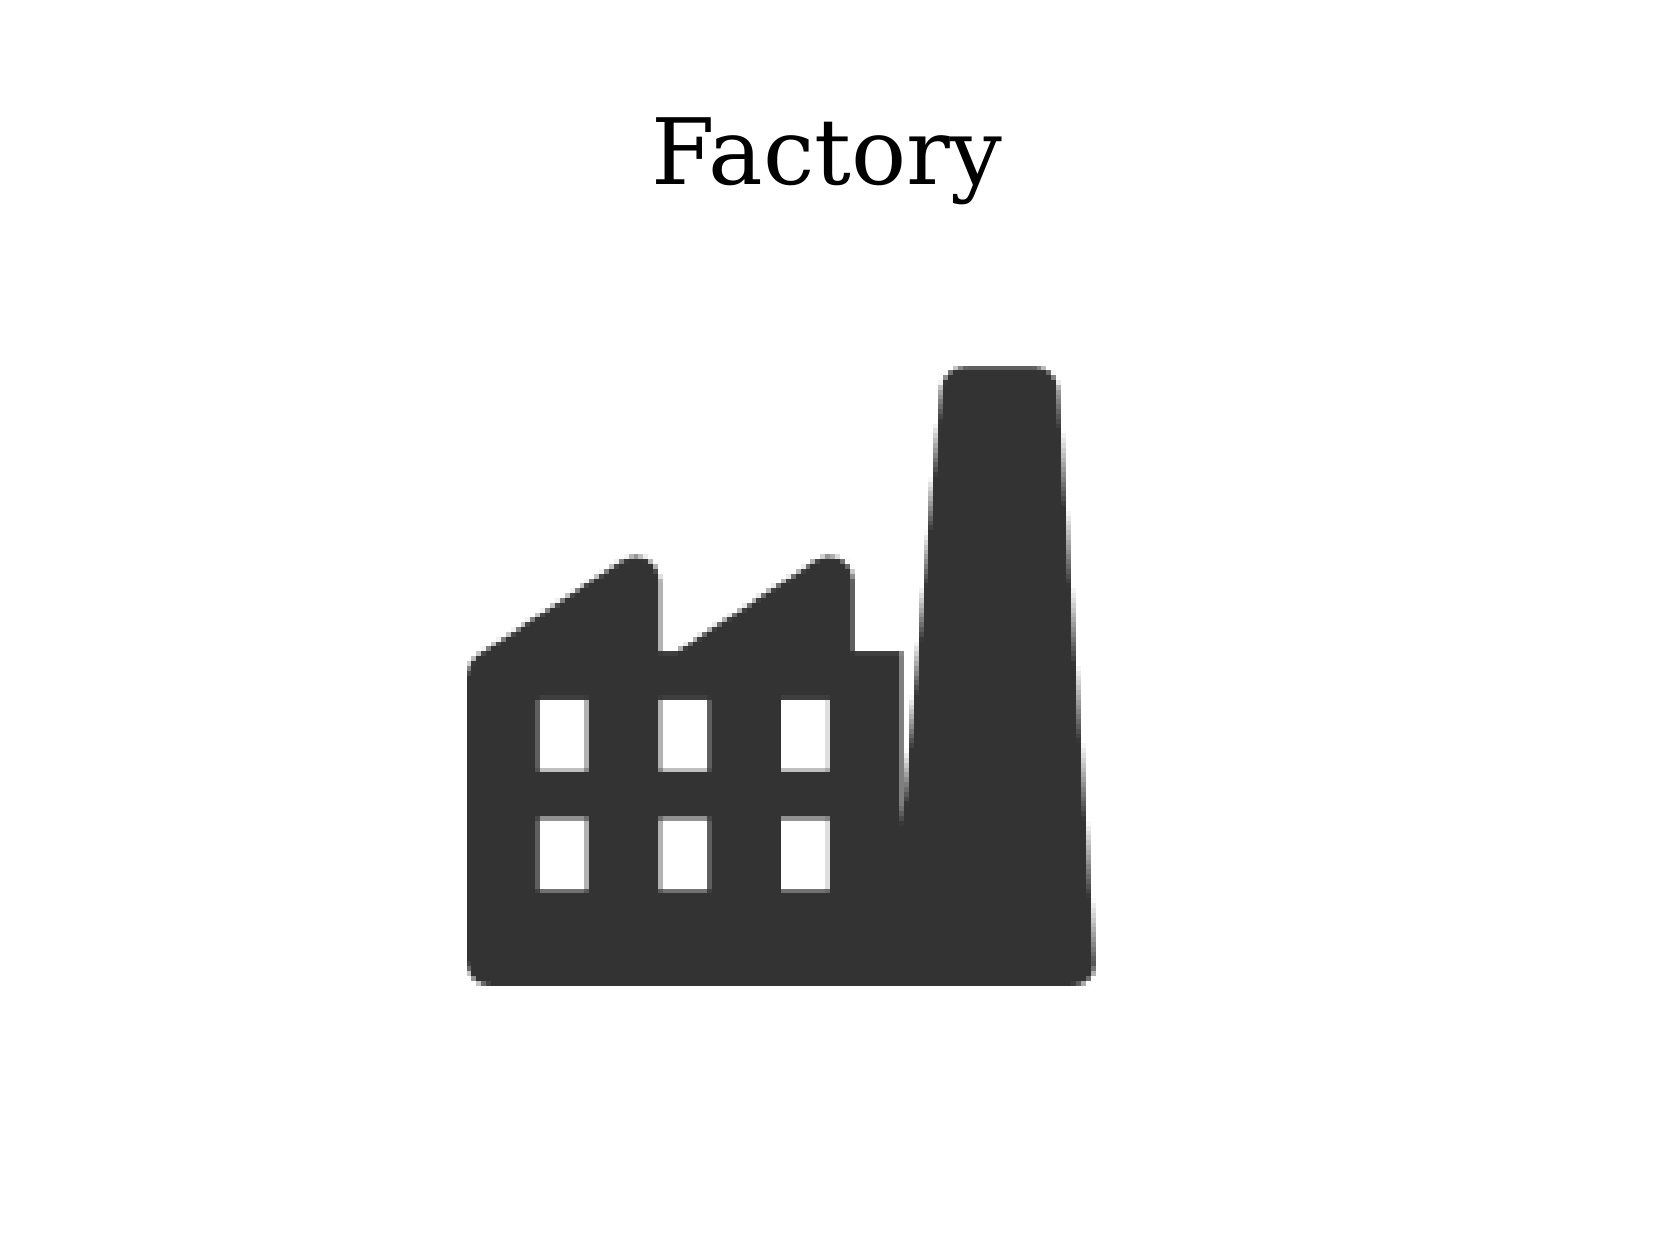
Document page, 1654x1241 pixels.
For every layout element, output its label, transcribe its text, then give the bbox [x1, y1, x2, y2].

title Factory [82, 49, 1571, 257]
picture [467, 366, 1096, 986]
